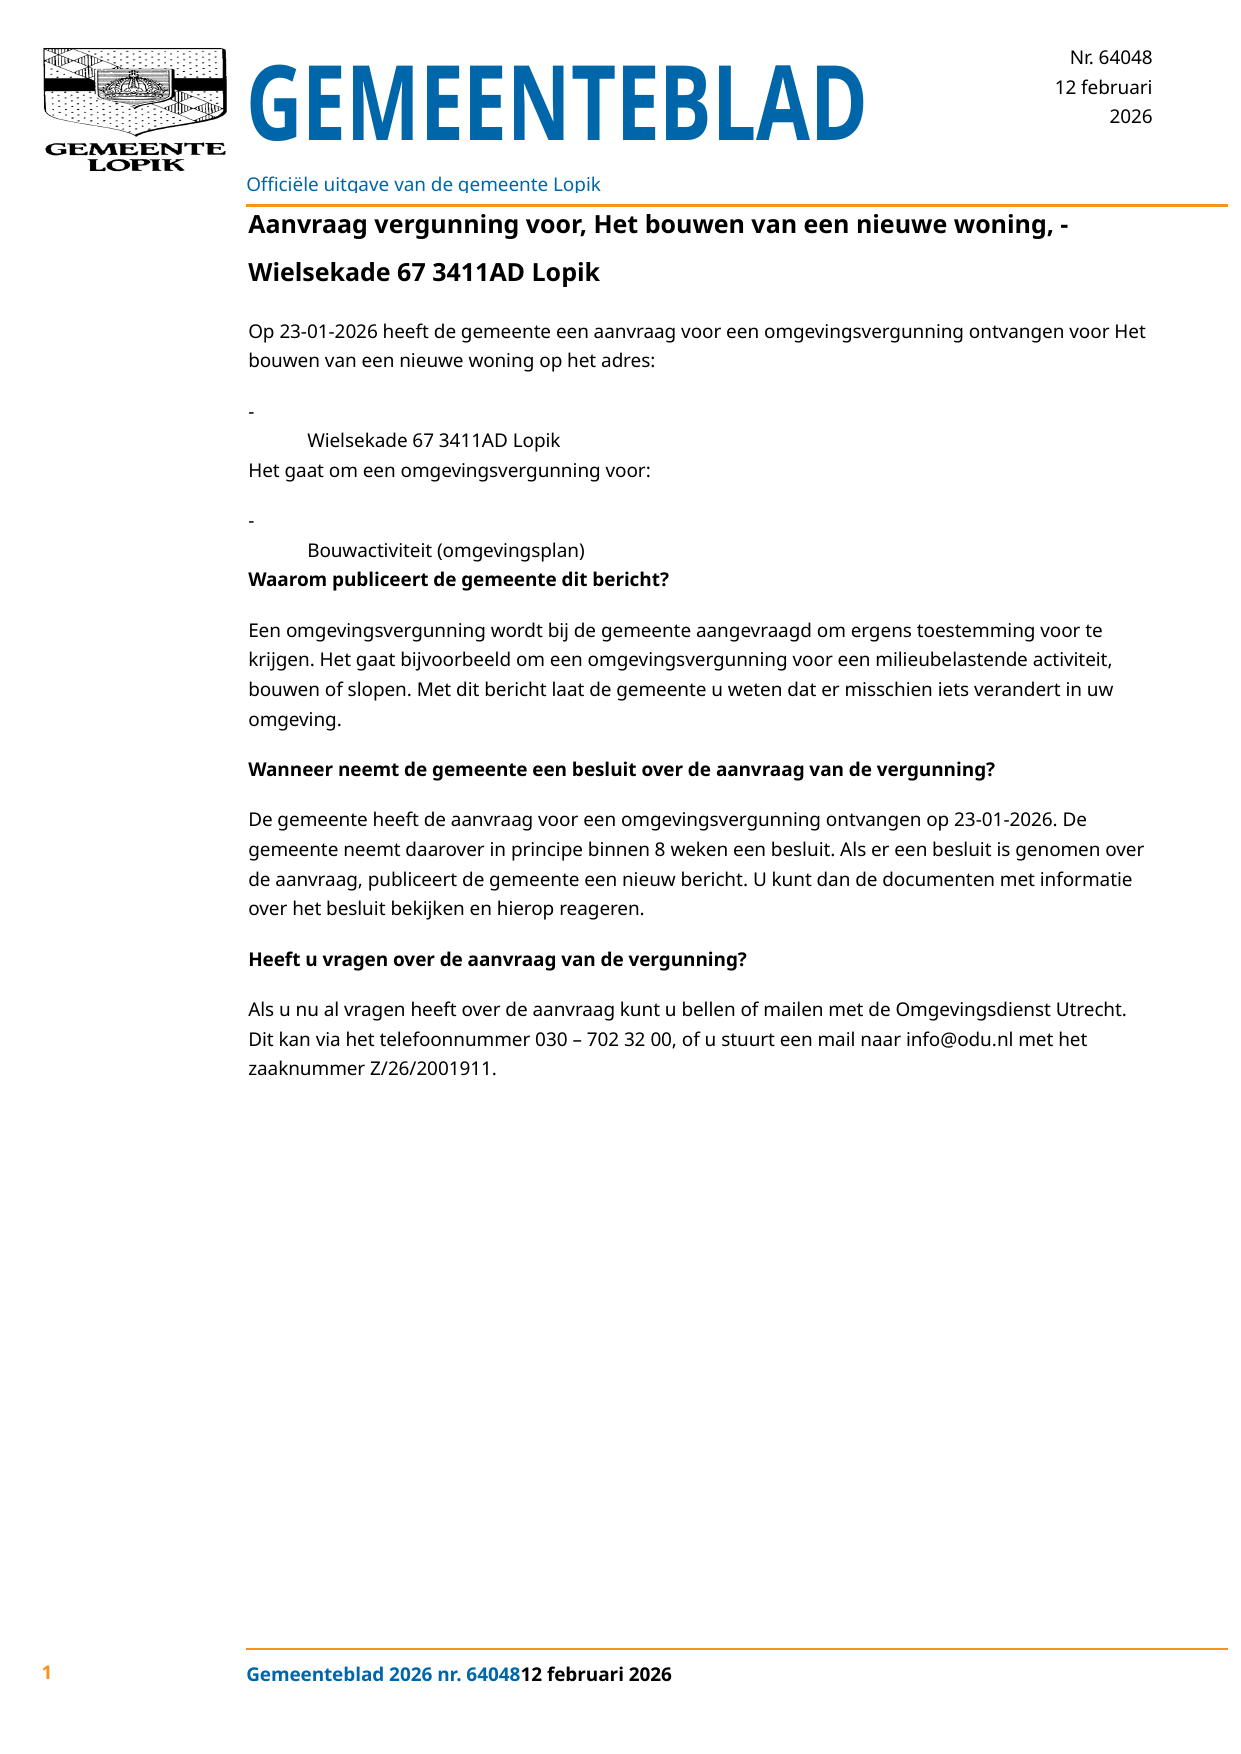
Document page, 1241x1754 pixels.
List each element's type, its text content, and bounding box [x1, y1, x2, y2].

text Op 23-01-2026 heeft de gemeente een aanvraag voor een omgevingsvergunning ontvangen voor Het bouwen van een nieuwe woning op het adres: [248, 318, 1152, 373]
picture [41, 47, 231, 172]
text Als u nu al vragen heeft over de aanvraag kunt u bellen of mailen met de Omgevingsdienst Utrecht. Dit kan via het telefoonnummer 030 – 702 32 00, of u stuurt een mail naar info@odu.nl met het zaaknummer Z/26/2001911. [248, 996, 1152, 1081]
text De gemeente heeft de aanvraag voor een omgevingsvergunning ontvangen op 23-01-2026. De gemeente neemt daarover in principe binnen 8 weken een besluit. Als er een besluit is genomen over de aanvraag, publiceert de gemeente een nieuw bericht. U kunt dan de documenten met informatie over het besluit bekijken en hierop reageren. [248, 807, 1152, 921]
text Waarom publiceert de gemeente dit bericht? [248, 567, 1152, 592]
text Heeft u vragen over de aanvraag van de vergunning? [248, 946, 1152, 972]
text Het gaat om een omgevingsvergunning voor: [248, 457, 1152, 483]
list Wielsekade 67 3411AD Lopik [248, 427, 1152, 453]
text Wanneer neemt de gemeente een besluit over de aanvraag van de vergunning? [248, 756, 1152, 782]
text Een omgevingsvergunning wordt bij de gemeente aangevraagd om ergens toestemming voor te krijgen. Het gaat bijvoorbeeld om een omgevingsvergunning voor een milieubelastende activiteit, bouwen of slopen. Met dit bericht laat de gemeente u weten dat er misschien iets verandert in uw omgeving. [248, 617, 1152, 732]
list Bouwactiviteit (omgevingsplan) [248, 537, 1152, 563]
text Aanvraag vergunning voor, Het bouwen van een nieuwe woning, -Wielsekade 67 3411AD Lopik [248, 207, 1152, 288]
